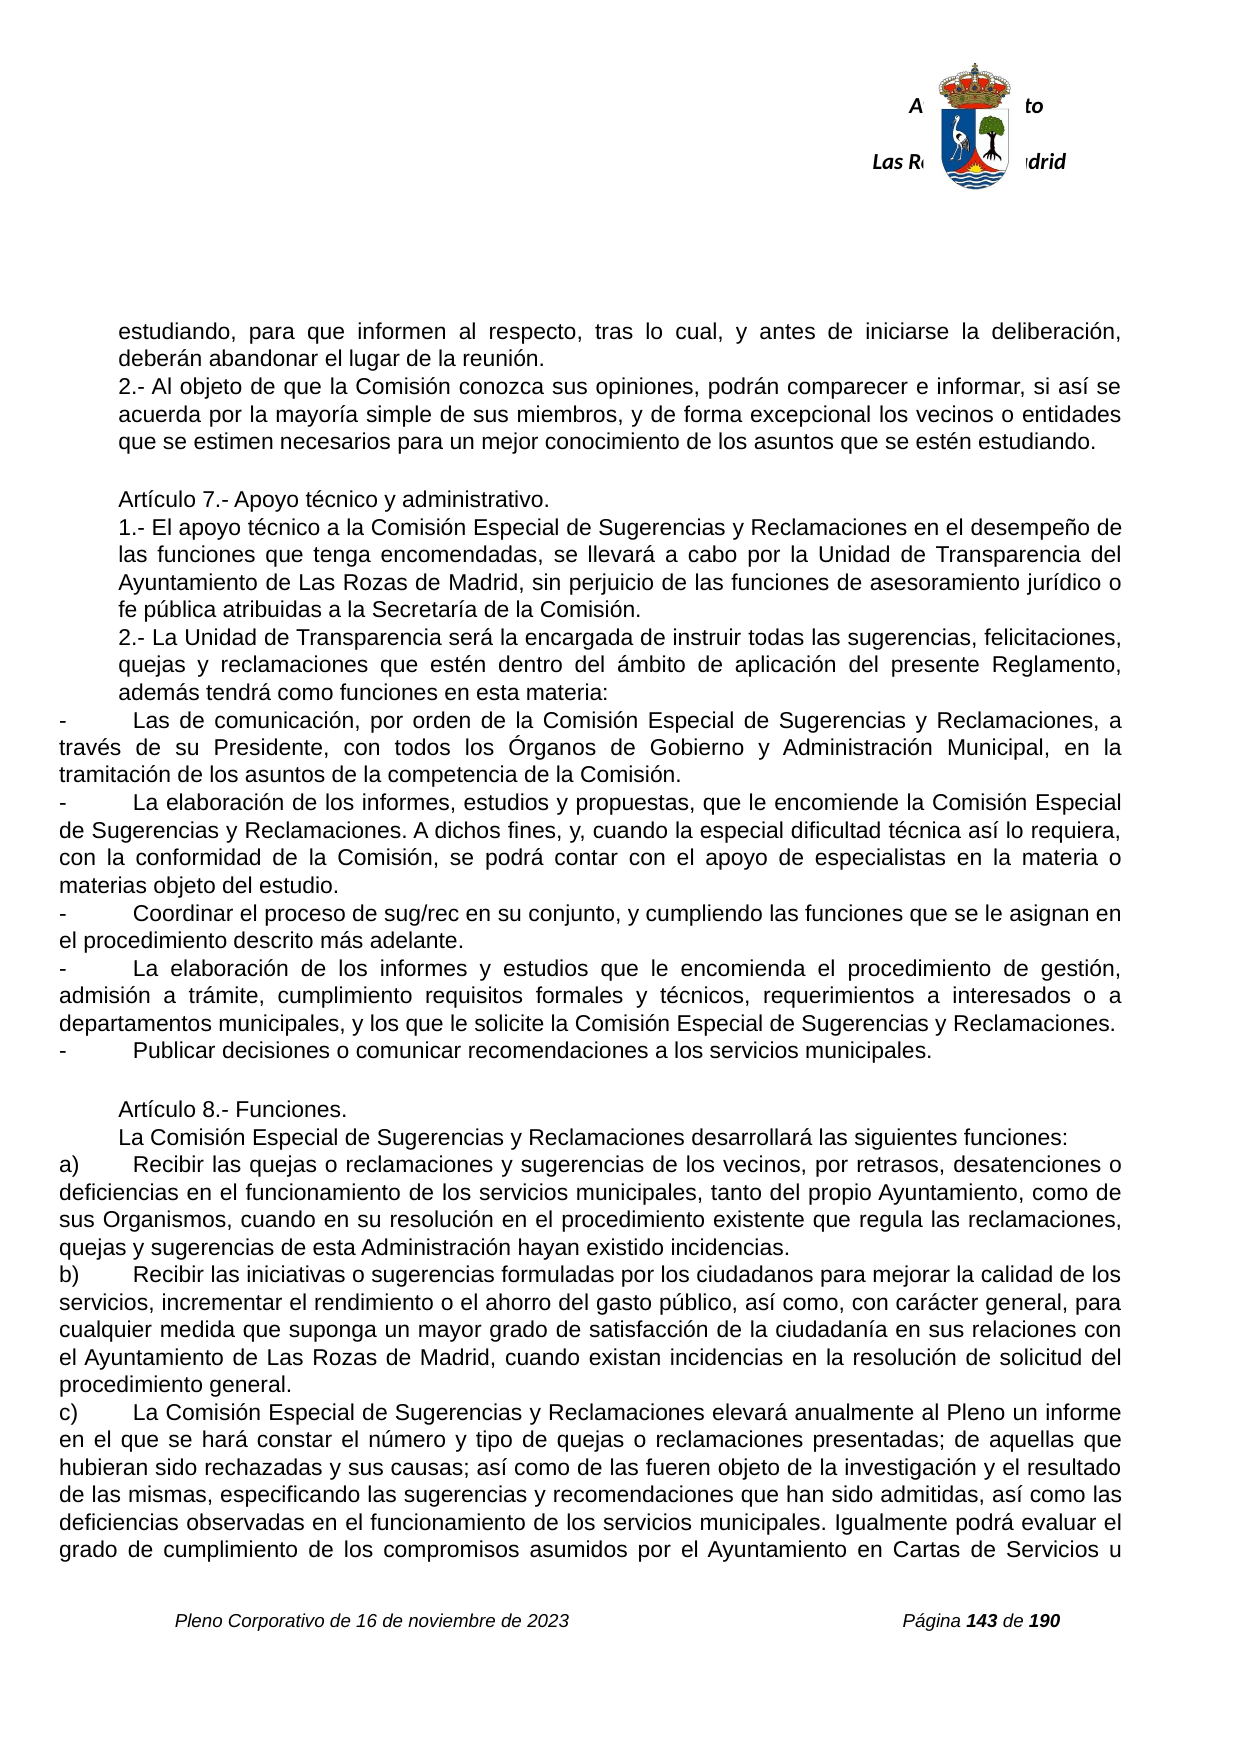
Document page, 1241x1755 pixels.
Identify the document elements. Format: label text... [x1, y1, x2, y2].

text Artículo 7.- Apoyo técnico y administrativo. [118, 486, 1134, 512]
text estudiando, para que informen al respecto, tras lo cual, y antes de iniciarse la deliberación, deberán abandonar el lugar de la reunión. [118, 318, 1122, 372]
text 2.- Al objeto de que la Comisión conozca sus opiniones, podrán comparecer e informar, si así se acuerda por la mayoría simple de sus miembros, y de forma excepcional los vecinos o entidades que se estimen necesarios para un mejor conocimiento de los asuntos que se estén estudiando. [118, 373, 1122, 454]
list La elaboración de los informes y estudios que le encomienda el procedimiento de gestión, admisión a trámite, cumplimiento requisitos formales y técnicos, requerimientos a interesados o a departamentos municipales, y los que le solicite la Comisión Especial de Sugerencias y Reclamaciones. [59, 955, 1123, 1036]
text La Comisión Especial de Sugerencias y Reclamaciones desarrollará las siguientes funciones: [118, 1123, 1134, 1150]
list Coordinar el proceso de sug/rec en su conjunto, y cumpliendo las funciones que se le asignan en el procedimiento descrito más adelante. [59, 899, 1123, 953]
list Las de comunicación, por orden de la Comisión Especial de Sugerencias y Reclamaciones, a través de su Presidente, con todos los Órganos de Gobierno y Administración Municipal, en la tramitación de los asuntos de la competencia de la Comisión. [59, 707, 1123, 788]
list Recibir las quejas o reclamaciones y sugerencias de los vecinos, por retrasos, desatenciones o deficiencias en el funcionamiento de los servicios municipales, tanto del propio Ayuntamiento, como de sus Organismos, cuando en su resolución en el procedimiento existente que regula las reclamaciones, quejas y sugerencias de esta Administración hayan existido incidencias. [59, 1151, 1123, 1260]
list Recibir las iniciativas o sugerencias formuladas por los ciudadanos para mejorar la calidad de los servicios, incrementar el rendimiento o el ahorro del gasto público, así como, con carácter general, para cualquier medida que suponga un mayor grado de satisfacción de la ciudadanía en sus relaciones con el Ayuntamiento de Las Rozas de Madrid, cuando existan incidencias en la resolución de solicitud del procedimiento general. [59, 1261, 1123, 1397]
text 1.- El apoyo técnico a la Comisión Especial de Sugerencias y Reclamaciones en el desempeño de las funciones que tenga encomendadas, se llevará a cabo por la Unidad de Transparencia del Ayuntamiento de Las Rozas de Madrid, sin perjuicio de las funciones de asesoramiento jurídico o fe pública atribuidas a la Secretaría de la Comisión. [118, 514, 1123, 622]
list La Comisión Especial de Sugerencias y Reclamaciones elevará anualmente al Pleno un informe en el que se hará constar el número y tipo de quejas o reclamaciones presentadas; de aquellas que hubieran sido rechazadas y sus causas; así como de las fueren objeto de la investigación y el resultado de las mismas, especificando las sugerencias y recomendaciones que han sido admitidas, así como las deficiencias observadas en el funcionamiento de los servicios municipales. Igualmente podrá evaluar el grado de cumplimiento de los compromisos asumidos por el Ayuntamiento en Cartas de Servicios u [59, 1399, 1123, 1562]
text 2.- La Unidad de Transparencia será la encargada de instruir todas las sugerencias, felicitaciones, quejas y reclamaciones que estén dentro del ámbito de aplicación del presente Reglamento, además tendrá como funciones en esta materia: [118, 624, 1122, 705]
list Publicar decisiones o comunicar recomendaciones a los servicios municipales. [59, 1037, 1123, 1064]
text Artículo 8.- Funciones. [118, 1096, 1134, 1122]
list La elaboración de los informes, estudios y propuestas, que le encomiende la Comisión Especial de Sugerencias y Reclamaciones. A dichos fines, y, cuando la especial dificultad técnica así lo requiera, con la conformidad de la Comisión, se podrá contar con el apoyo de especialistas en la materia o materias objeto del estudio. [59, 789, 1123, 898]
